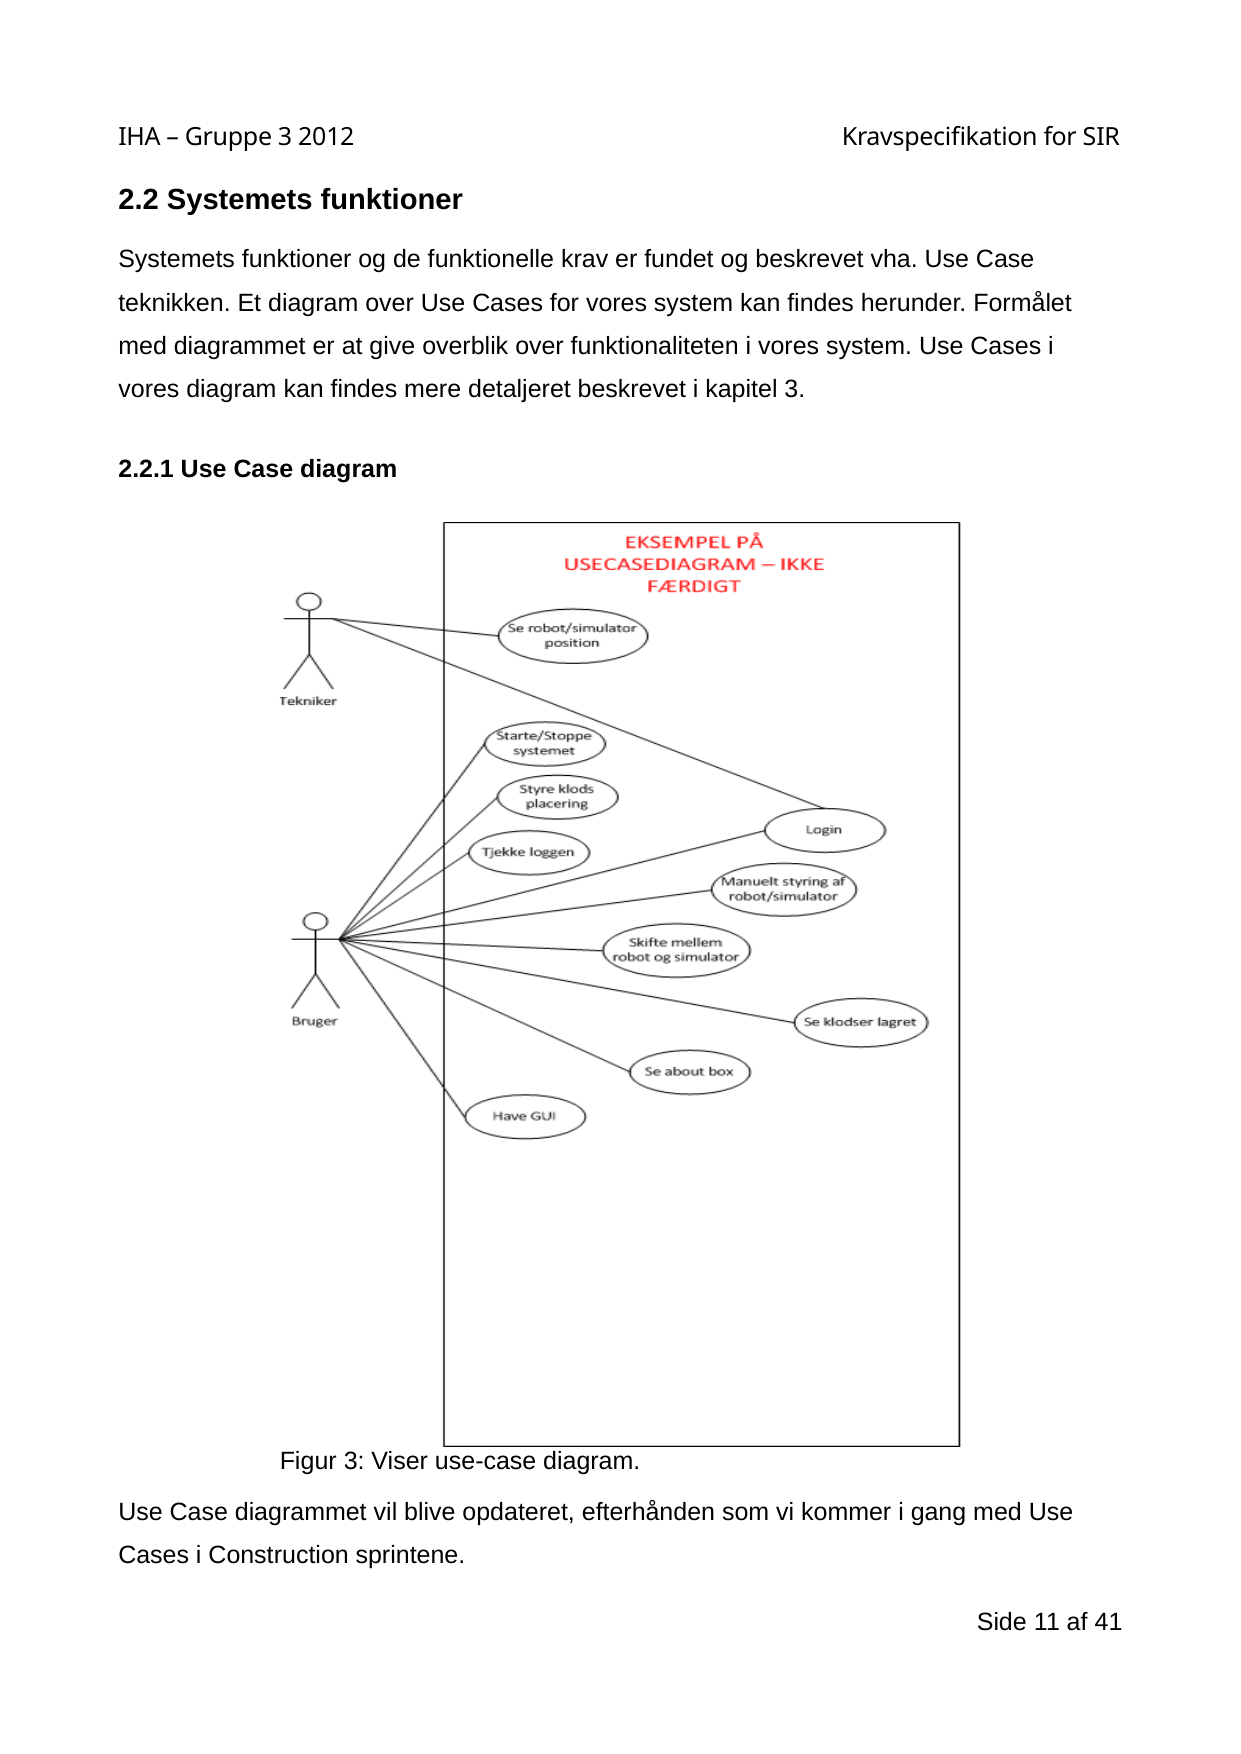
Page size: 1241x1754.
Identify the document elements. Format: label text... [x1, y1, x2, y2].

subtitle 2.2.1 Use Case diagram [118, 454, 1122, 483]
subtitle 2.2 Systemets funktioner [118, 182, 1122, 215]
text Systemets funktioner og de funktionelle krav er fundet og beskrevet vha. Use Case teknikken. Et diagram over Use Cases for vores system kan findes herunder. Formålet med diagrammet er at give overblik over funktionaliteten i vores system. Use Cases i vores diagram kan findes mere detaljeret beskrevet i kapitel 3. [118, 244, 1122, 403]
picture [279, 522, 962, 1447]
text Figur 3: Viser use-case diagram. [279, 1447, 961, 1475]
text Use Case diagrammet vil blive opdateret, efterhånden som vi kommer i gang med Use Cases i Construction sprintene. [118, 510, 1122, 1568]
